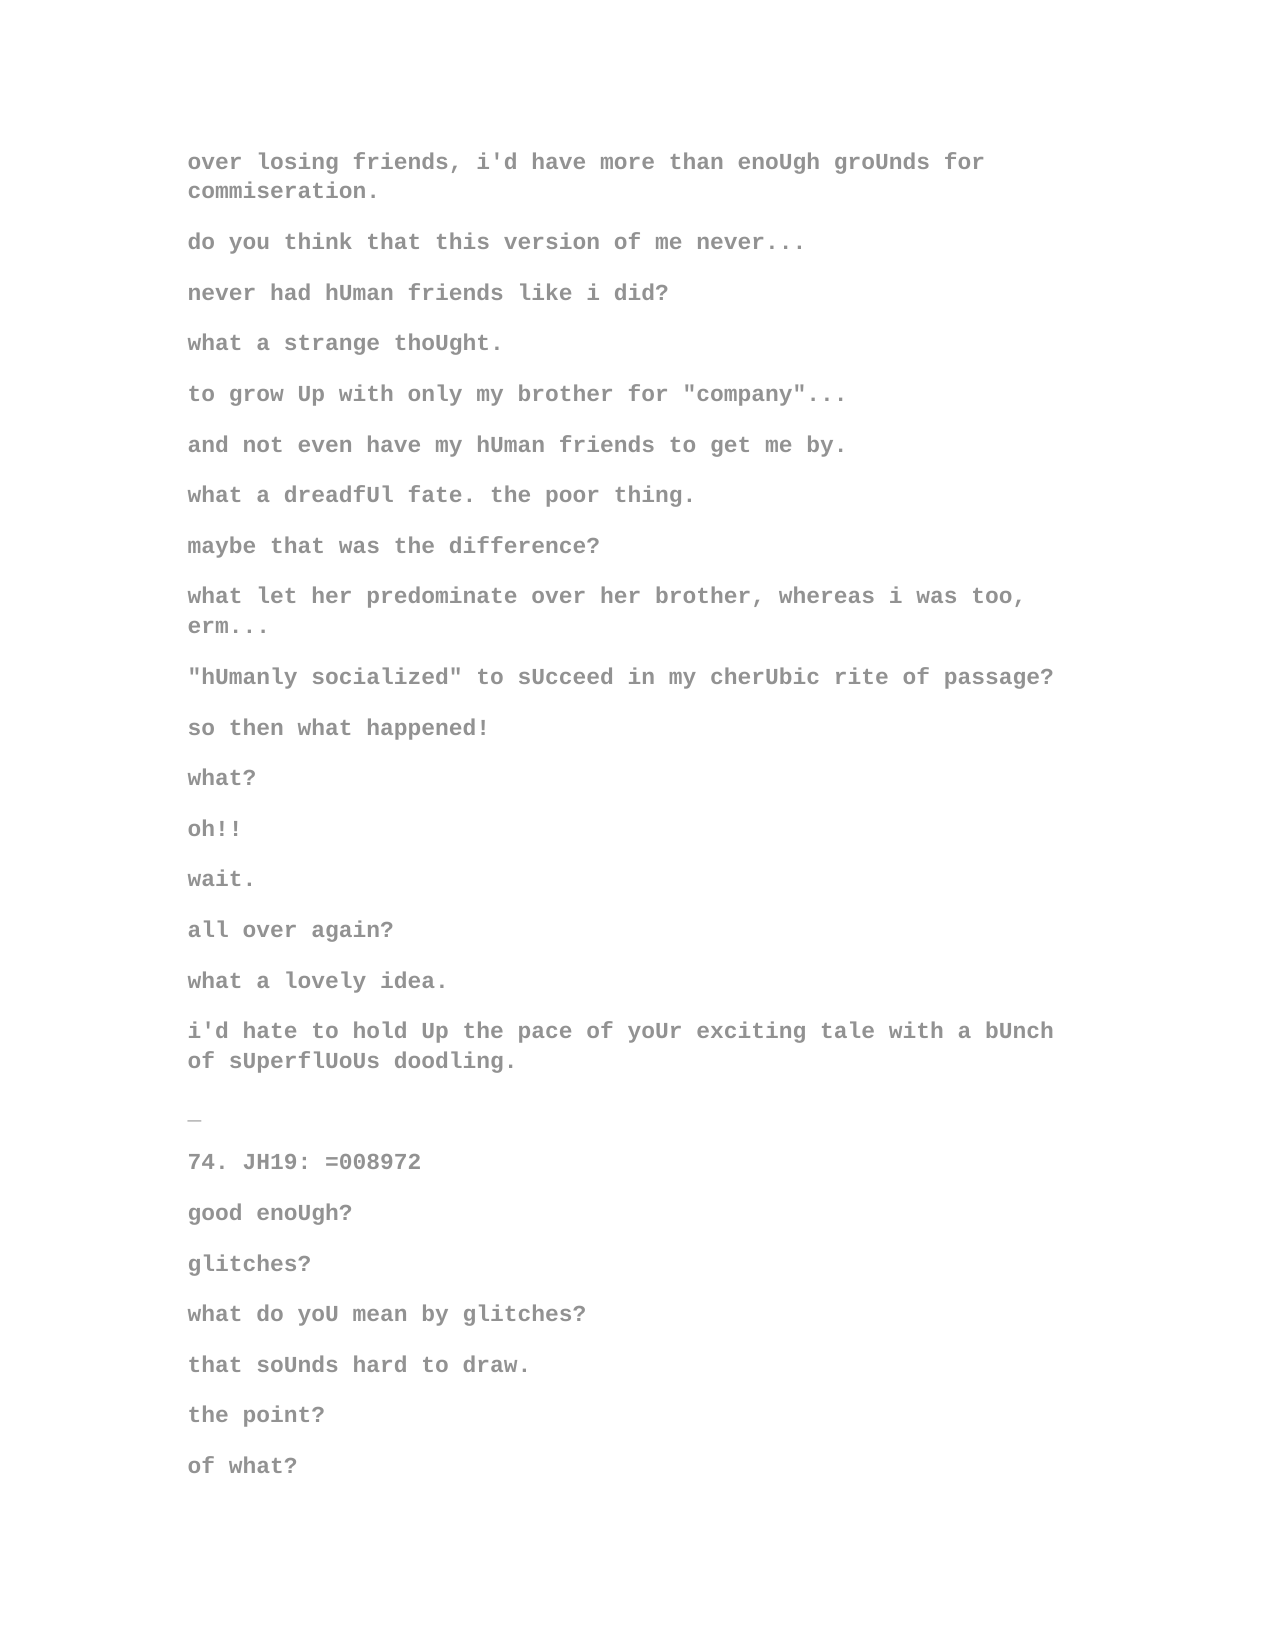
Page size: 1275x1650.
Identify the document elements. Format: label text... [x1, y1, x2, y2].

text what a lovely idea. [187, 969, 1087, 995]
text the point? [187, 1404, 1087, 1430]
text glitches? [187, 1252, 1087, 1278]
text maybe that was the difference? [187, 534, 1087, 560]
text _ [187, 1100, 1087, 1126]
text good enoUgh? [187, 1201, 1087, 1227]
text to grow Up with only my brother for "company"... [187, 382, 1087, 408]
text i'd hate to hold Up the pace of yoUr exciting tale with a bUnch of sUperflUoUs doodling. [187, 1019, 1087, 1075]
text "hUmanly socialized" to sUcceed in my cherUbic rite of passage? [187, 665, 1087, 691]
text oh!! [187, 817, 1087, 843]
text what a dreadfUl fate. the poor thing. [187, 483, 1087, 509]
text wait. [187, 868, 1087, 894]
text what? [187, 766, 1087, 792]
text do you think that this version of me never... [187, 230, 1087, 256]
text so then what happened! [187, 716, 1087, 742]
text what do yoU mean by glitches? [187, 1302, 1087, 1328]
text over losing friends, i'd have more than enoUgh groUnds for commiseration. [187, 150, 1087, 206]
text 74. JH19: =008972 [187, 1151, 1087, 1177]
text and not even have my hUman friends to get me by. [187, 433, 1087, 459]
text never had hUman friends like i did? [187, 281, 1087, 307]
text all over again? [187, 918, 1087, 944]
text of what? [187, 1454, 1087, 1480]
text that soUnds hard to draw. [187, 1353, 1087, 1379]
text what a strange thoUght. [187, 332, 1087, 358]
text what let her predominate over her brother, whereas i was too, erm... [187, 585, 1087, 641]
